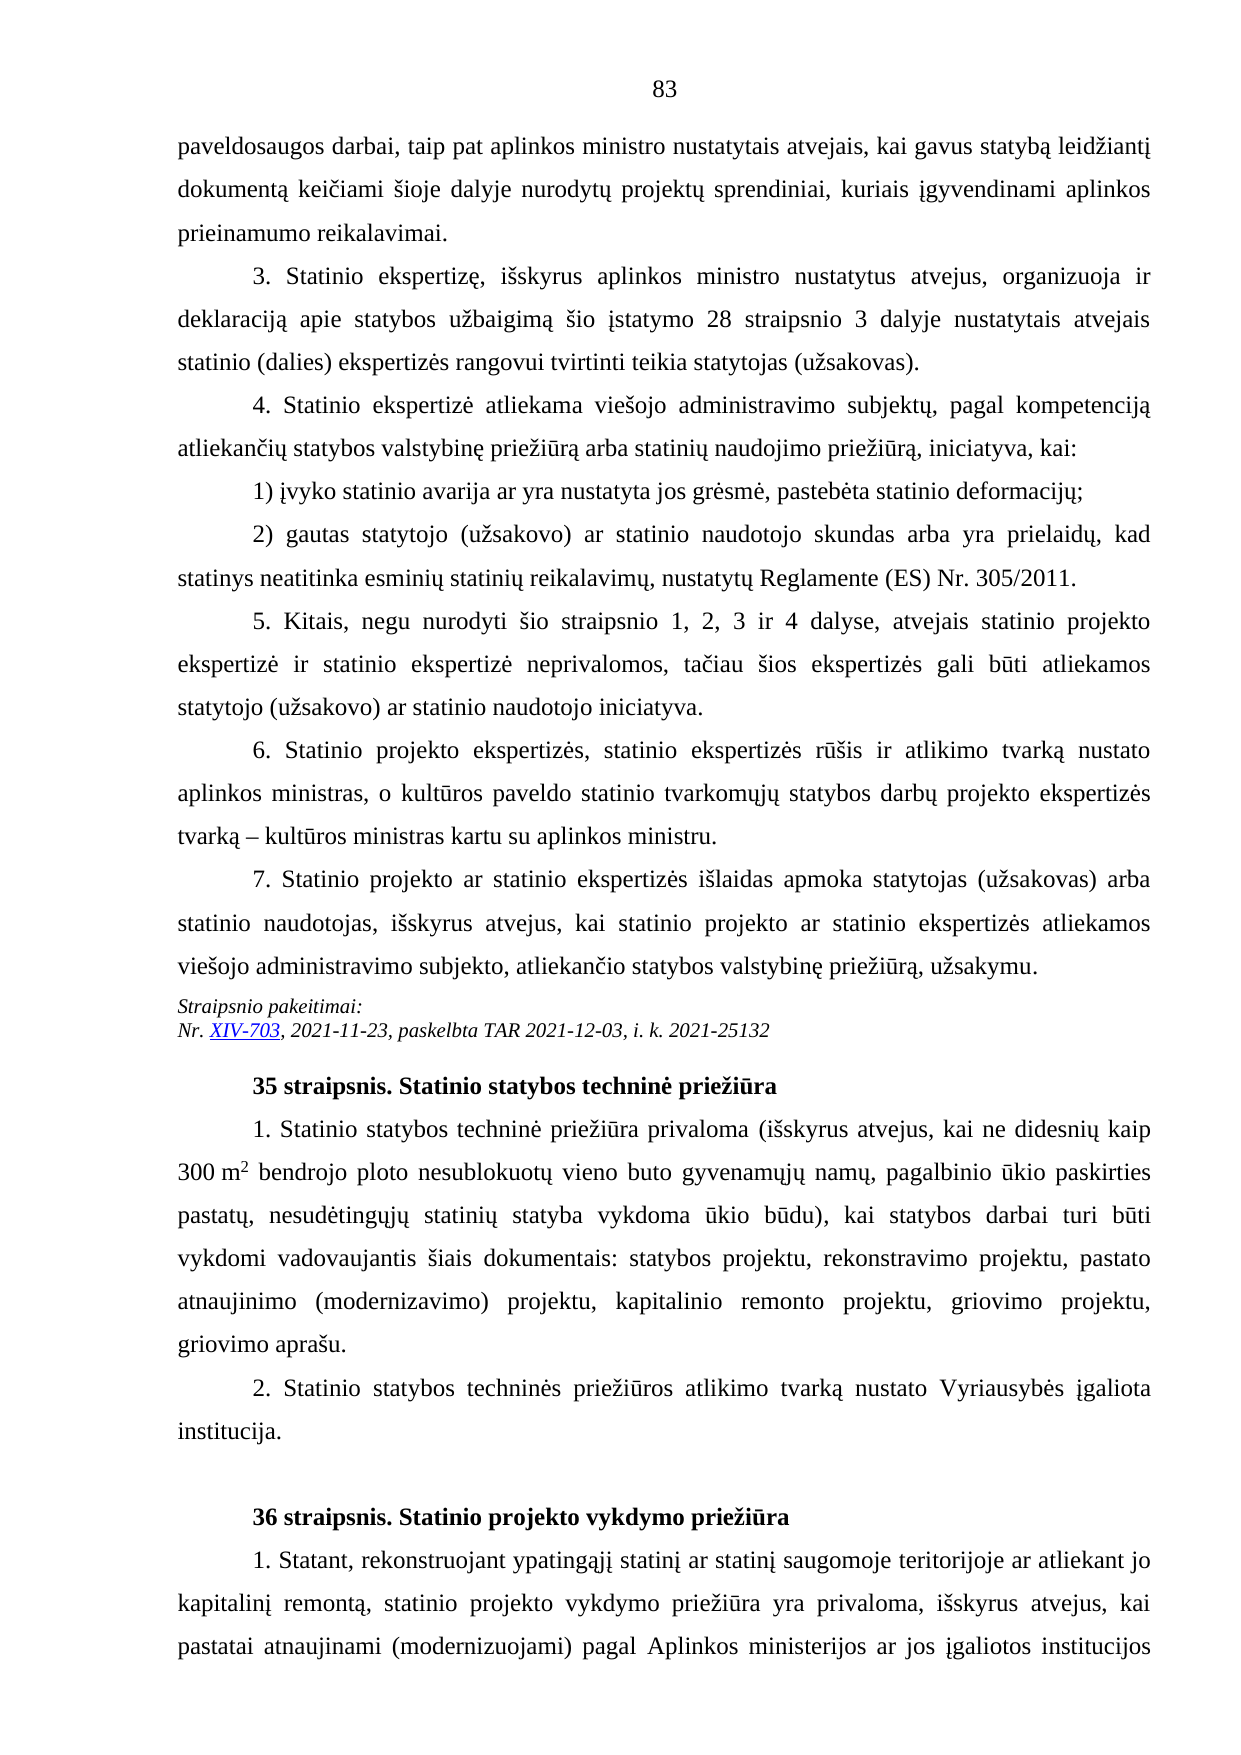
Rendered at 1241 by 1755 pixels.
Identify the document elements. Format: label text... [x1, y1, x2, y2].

text Straipsnio pakeitimai: [177, 994, 1152, 1018]
text 1. Statinio statybos techninė priežiūra privaloma (išskyrus atvejus, kai ne didesnių kaip 300 m2 bendrojo ploto nesublokuotų vieno buto gyvenamųjų namų, pagalbinio ūkio paskirties pastatų, nesudėtingųjų statinių statyba vykdoma ūkio būdu), kai statybos darbai turi būti vykdomi vadovaujantis šiais dokumentais: statybos projektu, rekonstravimo projektu, pastato atnaujinimo (modernizavimo) projektu, kapitalinio remonto projektu, griovimo projektu, griovimo aprašu. [177, 1114, 1152, 1358]
text 1. Statant, rekonstruojant ypatingąjį statinį ar statinį saugomoje teritorijoje ar atliekant jo kapitalinį remontą, statinio projekto vykdymo priežiūra yra privaloma, išskyrus atvejus, kai pastatai atnaujinami (modernizuojami) pagal Aplinkos ministerijos ar jos įgaliotos institucijos [177, 1545, 1152, 1660]
text 2) gautas statytojo (užsakovo) ar statinio naudotojo skundas arba yra prielaidų, kad statinys neatitinka esminių statinių reikalavimų, nustatytų Reglamente (ES) Nr. 305/2011. [177, 519, 1152, 591]
text 2. Statinio statybos techninės priežiūros atlikimo tvarką nustato Vyriausybės įgaliota institucija. [177, 1373, 1152, 1444]
text 36 straipsnis. Statinio projekto vykdymo priežiūra [177, 1502, 1152, 1531]
text 6. Statinio projekto ekspertizės, statinio ekspertizės rūšis ir atlikimo tvarką nustato aplinkos ministras, o kultūros paveldo statinio tvarkomųjų statybos darbų projekto ekspertizės tvarką – kultūros ministras kartu su aplinkos ministru. [177, 735, 1152, 850]
text paveldosaugos darbai, taip pat aplinkos ministro nustatytais atvejais, kai gavus statybą leidžiantį dokumentą keičiami šioje dalyje nurodytų projektų sprendiniai, kuriais įgyvendinami aplinkos prieinamumo reikalavimai. [177, 131, 1152, 246]
text 5. Kitais, negu nurodyti šio straipsnio 1, 2, 3 ir 4 dalyse, atvejais statinio projekto ekspertizė ir statinio ekspertizė neprivalomos, tačiau šios ekspertizės gali būti atliekamos statytojo (užsakovo) ar statinio naudotojo iniciatyva. [177, 606, 1152, 721]
text 3. Statinio ekspertizę, išskyrus aplinkos ministro nustatytus atvejus, organizuoja ir deklaraciją apie statybos užbaigimą šio įstatymo 28 straipsnio 3 dalyje nustatytais atvejais statinio (dalies) ekspertizės rangovui tvirtinti teikia statytojas (užsakovas). [177, 261, 1152, 376]
text 4. Statinio ekspertizė atliekama viešojo administravimo subjektų, pagal kompetenciją atliekančių statybos valstybinę priežiūrą arba statinių naudojimo priežiūrą, iniciatyva, kai: [177, 390, 1152, 462]
text Nr. XIV-703, 2021-11-23, paskelbta TAR 2021-12-03, i. k. 2021-25132 [177, 1018, 1152, 1042]
text 1) įvyko statinio avarija ar yra nustatyta jos grėsmė, pastebėta statinio deformacijų; [177, 476, 1152, 505]
text 7. Statinio projekto ar statinio ekspertizės išlaidas apmoka statytojas (užsakovas) arba statinio naudotojas, išskyrus atvejus, kai statinio projekto ar statinio ekspertizės atliekamos viešojo administravimo subjekto, atliekančio statybos valstybinę priežiūrą, užsakymu. [177, 864, 1152, 979]
text 35 straipsnis. Statinio statybos techninė priežiūra [177, 1071, 1152, 1099]
